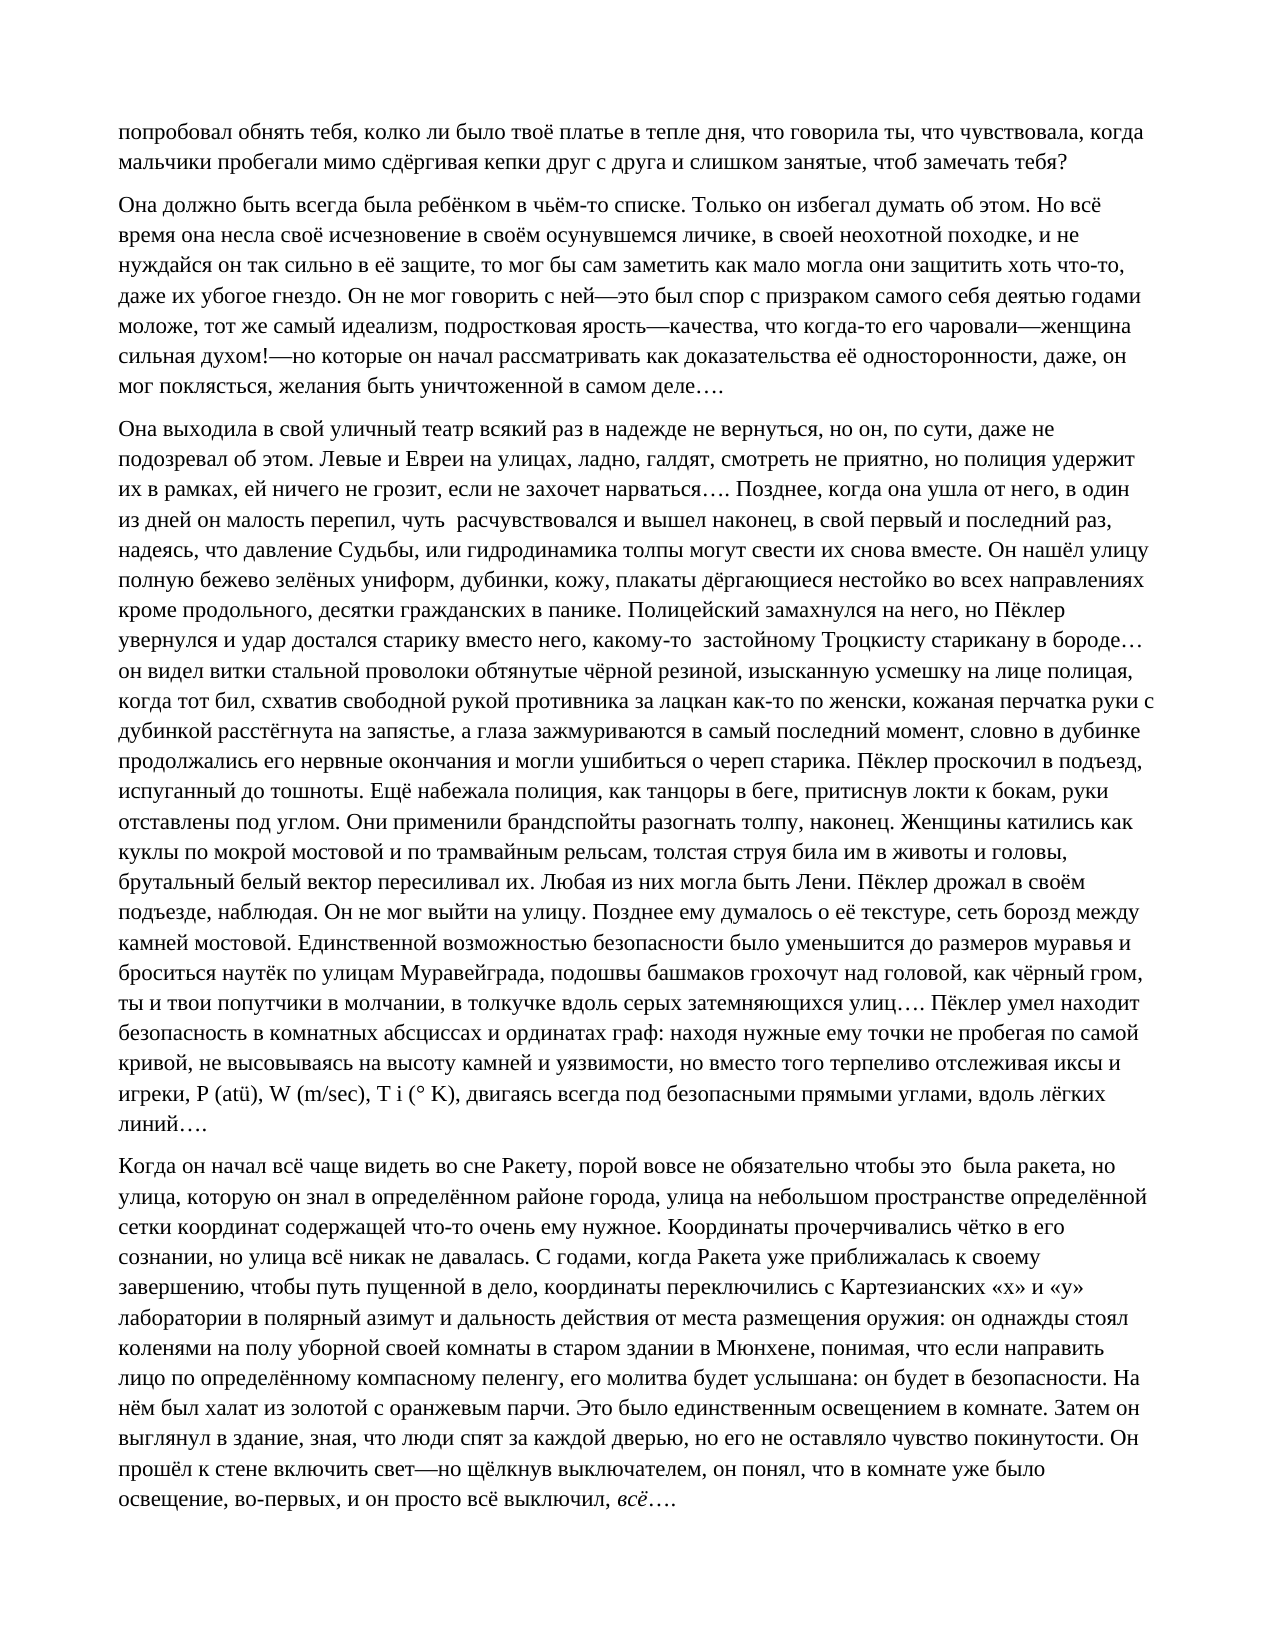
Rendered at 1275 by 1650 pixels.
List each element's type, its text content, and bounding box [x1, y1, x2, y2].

text Она должно быть всегда была ребёнком в чьём-то списке. Только он избегал думать об этом. Но всё время она несла своё исчезновение в своём осунувшемся личике, в своей неохотной походке, и не нуждайся он так сильно в её защите, то мог бы сам заметить как мало могла они защитить хоть что-то, даже их убогое гнездо. Он не мог говорить с ней—это был спор с призраком самого себя деятью годами моложе, тот же самый идеализм, подростковая ярость—качества, что когда-то его чаровали—женщина сильная духом!—но которые он начал рассматривать как доказательства её односторонности, даже, он мог поклясться, желания быть уничтоженной в самом деле…. [118, 191, 1157, 399]
text Она выходила в свой уличный театр всякий раз в надежде не вернуться, но он, по сути, даже не подозревал об этом. Левые и Евреи на улицах, ладно, галдят, смотреть не приятно, но полиция удержит их в рамках, ей ничего не грозит, если не захочет нарваться…. Позднее, когда она ушла от него, в один из дней он малость перепил, чуть расчувствовался и вышел наконец, в свой первый и последний раз, надеясь, что давление Судьбы, или гидродинамика толпы могут свести их снова вместе. Он нашёл улицу полную бежево зелёных униформ, дубинки, кожу, плакаты дёргающиеся нестойко во всех направлениях кроме продольного, десятки гражданских в панике. Полицейский замахнулся на него, но Пёклер увернулся и удар достался старику вместо него, какому-то застойному Троцкисту старикану в бороде… он видел витки стальной проволоки обтянутые чёрной резиной, изысканную усмешку на лице полицая, когда тот бил, схватив свободной рукой противника за лацкан как-то по женски, кожаная перчатка руки с дубинкой расстёгнута на запястье, а глаза зажмуриваются в самый последний момент, словно в дубинке продолжались его нервные окончания и могли ушибиться о череп старика. Пёклер проскочил в подъезд, испуганный до тошноты. Ещё набежала полиция, как танцоры в беге, притиснув локти к бокам, руки отставлены под углом. Они применили брандспойты разогнать толпу, наконец. Женщины катились как куклы по мокрой мостовой и по трамвайным рельсам, толстая струя била им в животы и головы, брутальный белый вектор пересиливал их. Любая из них могла быть Лени. Пёклер дрожал в своём подъезде, наблюдая. Он не мог выйти на улицу. Позднее ему думалось о её текстуре, сеть борозд между камней мостовой. Единственной возможностью безопасности было уменьшится до размеров муравья и броситься наутёк по улицам Муравейграда, подошвы башмаков грохочут над головой, как чёрный гром, ты и твои попутчики в молчании, в толкучке вдоль серых затемняющихся улиц…. Пёклер умел находит безопасность в комнатных абсциссах и ординатах граф: находя нужные ему точки не пробегая по самой кривой, не высовываясь на высоту камней и уязвимости, но вместо того терпеливо отслеживая иксы и игреки, P (atü), W (m/sec), T i (° K), двигаясь всегда под безопасными прямыми углами, вдоль лёгких линий…. [118, 415, 1157, 1136]
text попробовал обнять тебя, колко ли было твоё платье в тепле дня, что говорила ты, что чувствовала, когда мальчики пробегали мимо сдёргивая кепки друг с друга и слишком занятые, чтоб замечать тебя? [118, 118, 1157, 175]
text Когда он начал всё чаще видеть во сне Ракету, порой вовсе не обязательно чтобы это была ракета, но улица, которую он знал в определённом районе города, улица на небольшом пространстве определённой сетки координат содержащей что-то очень ему нужное. Координаты прочерчивались чётко в его сознании, но улица всё никак не давалась. С годами, когда Ракета уже приближалась к своему завершению, чтобы путь пущенной в дело, координаты переключились с Картезианских «х» и «у» лаборатории в полярный азимут и дальность действия от места размещения оружия: он однажды стоял коленями на полу уборной своей комнаты в старом здании в Мюнхене, понимая, что если направить лицо по определённому компасному пеленгу, его молитва будет услышана: он будет в безопасности. На нём был халат из золотой с оранжевым парчи. Это было единственным освещением в комнате. Затем он выглянул в здание, зная, что люди спят за каждой дверью, но его не оставляло чувство покинутости. Он прошёл к стене включить свет—но щёлкнув выключателем, он понял, что в комнате уже было освещение, во-первых, и он просто всё выключил, всё…. [118, 1152, 1157, 1511]
